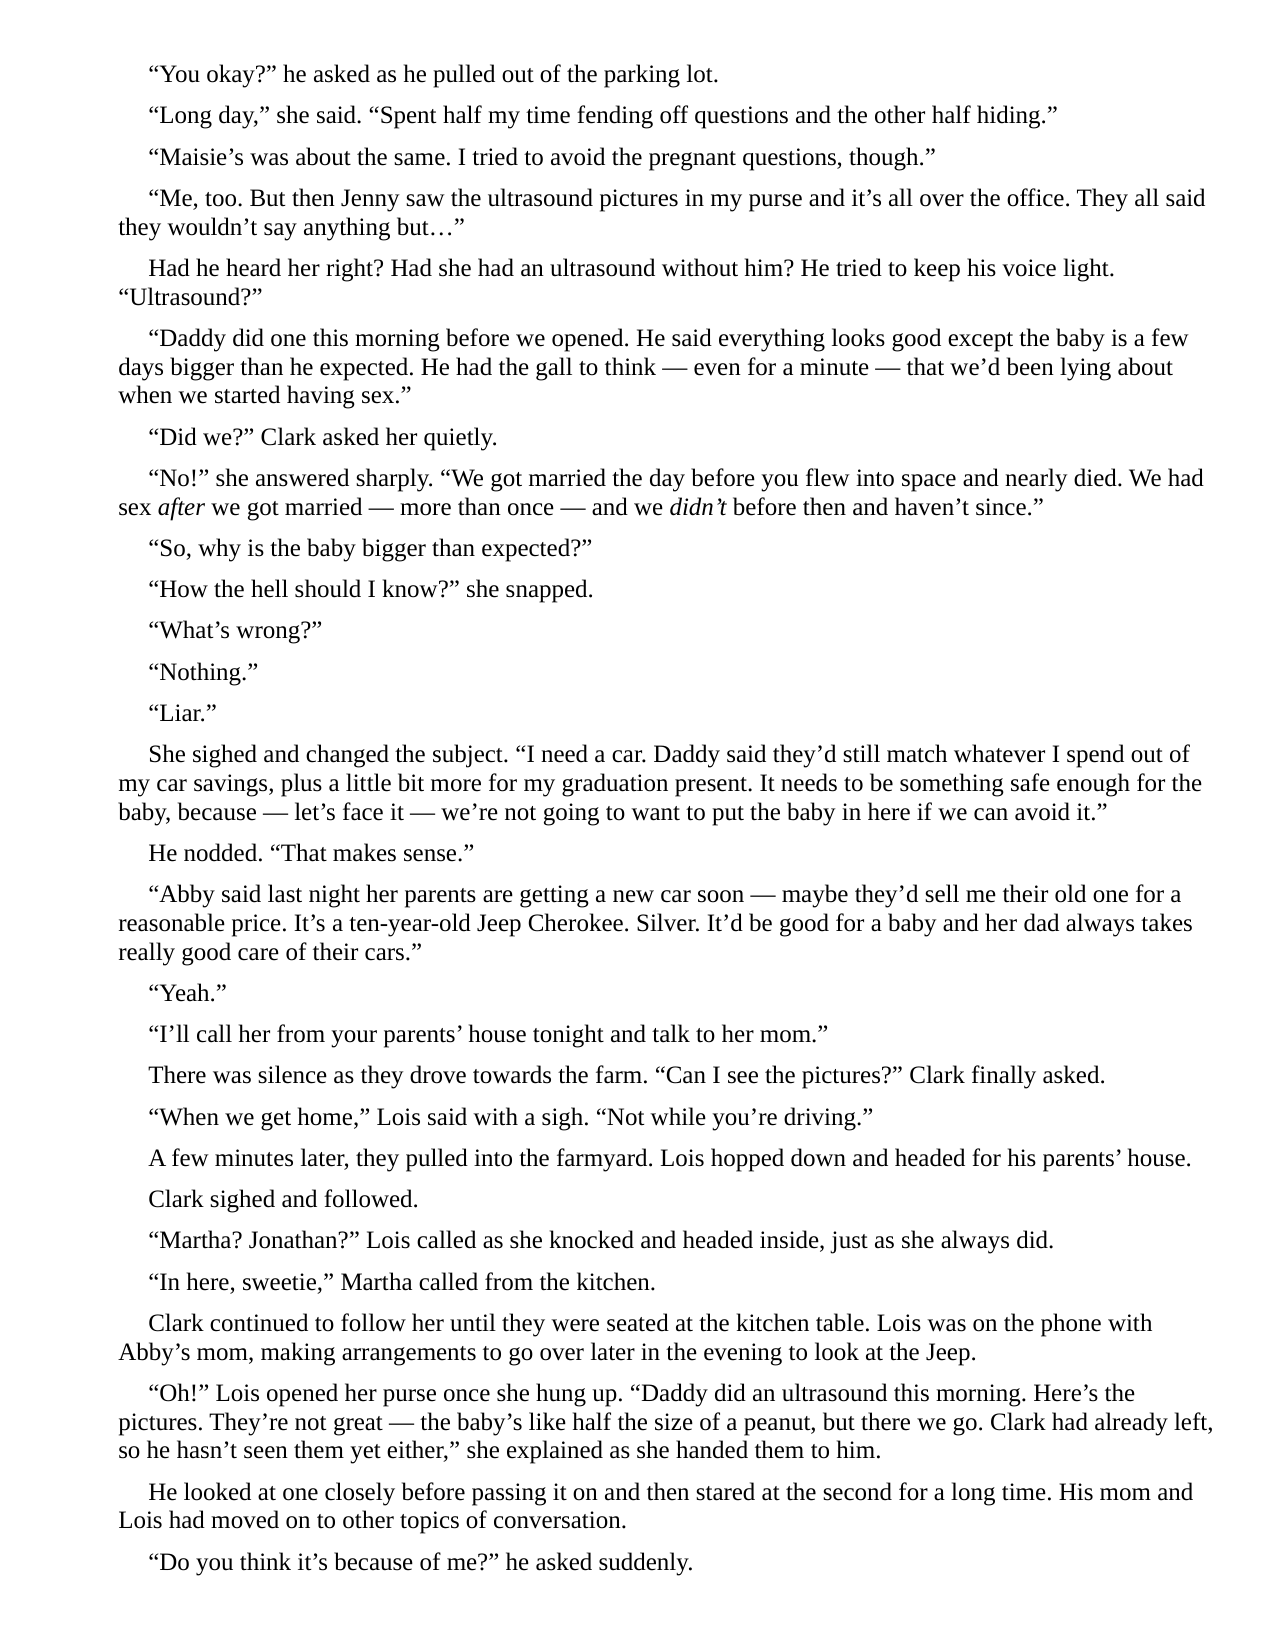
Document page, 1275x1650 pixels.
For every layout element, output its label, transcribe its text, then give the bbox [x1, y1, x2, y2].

text “Martha? Jonathan?” Lois called as she knocked and headed inside, just as she always did. [118, 1225, 1216, 1254]
text “Did we?” Clark asked her quietly. [118, 422, 1216, 450]
text Clark sighed and followed. [118, 1184, 1216, 1213]
text “Maisie’s was about the same. I tried to avoid the pregnant questions, though.” [118, 142, 1216, 170]
text “So, why is the baby bigger than expected?” [118, 533, 1216, 562]
text “Abby said last night her parents are getting a new car soon — maybe they’d sell me their old one for a reasonable price. It’s a ten-year-old Jeep Cherokee. Silver. It’d be good for a baby and her dad always takes really good care of their cars.” [118, 879, 1216, 965]
text He looked at one closely before passing it on and then stared at the second for a long time. His mom and Lois had moved on to other topics of conversation. [118, 1477, 1216, 1534]
text There was silence as they drove towards the farm. “Can I see the pictures?” Clark finally asked. [118, 1060, 1216, 1089]
text A few minutes later, they pulled into the farmyard. Lois hopped down and headed for his parents’ house. [118, 1143, 1216, 1172]
text “In here, sweetie,” Martha called from the kitchen. [118, 1267, 1216, 1295]
text “When we get home,” Lois said with a sigh. “Not while you’re driving.” [118, 1102, 1216, 1130]
text Had he heard her right? Had she had an ultrasound without him? He tried to keep his voice light. “Ultrasound?” [118, 253, 1216, 310]
text “Nothing.” [118, 657, 1216, 685]
text “No!” she answered sharply. “We got married the day before you flew into space and nearly died. We had sex after we got married — more than once — and we didn’t before then and haven’t since.” [118, 463, 1216, 520]
text “I’ll call her from your parents’ house tonight and talk to her mom.” [118, 1019, 1216, 1048]
text “Daddy did one this morning before we opened. He said everything looks good except the baby is a few days bigger than he expected. He had the gall to think — even for a minute — that we’d been lying about when we started having sex.” [118, 323, 1216, 409]
text “Long day,” she said. “Spent half my time fending off questions and the other half hiding.” [118, 100, 1216, 129]
text Clark continued to follow her until they were seated at the kitchen table. Lois was on the phone with Abby’s mom, making arrangements to go over later in the evening to look at the Jeep. [118, 1308, 1216, 1365]
text “Me, too. But then Jenny saw the ultrasound pictures in my purse and it’s all over the office. They all said they wouldn’t say anything but…” [118, 183, 1216, 240]
text “Do you think it’s because of me?” he asked suddenly. [118, 1547, 1216, 1575]
text “How the hell should I know?” she snapped. [118, 574, 1216, 603]
text “What’s wrong?” [118, 615, 1216, 644]
text She sighed and changed the subject. “I need a car. Daddy said they’d still match whatever I spend out of my car savings, plus a little bit more for my graduation present. It needs to be something safe enough for the baby, because — let’s face it — we’re not going to want to put the baby in here if we can avoid it.” [118, 739, 1216, 825]
text “You okay?” he asked as he pulled out of the parking lot. [118, 59, 1216, 88]
text He nodded. “That makes sense.” [118, 838, 1216, 867]
text “Liar.” [118, 698, 1216, 727]
text “Oh!” Lois opened her purse once she hung up. “Daddy did an ultrasound this morning. Here’s the pictures. They’re not great — the baby’s like half the size of a peanut, but there we go. Clark had already left, so he hasn’t seen them yet either,” she explained as she handed them to him. [118, 1378, 1216, 1464]
text “Yeah.” [118, 978, 1216, 1007]
